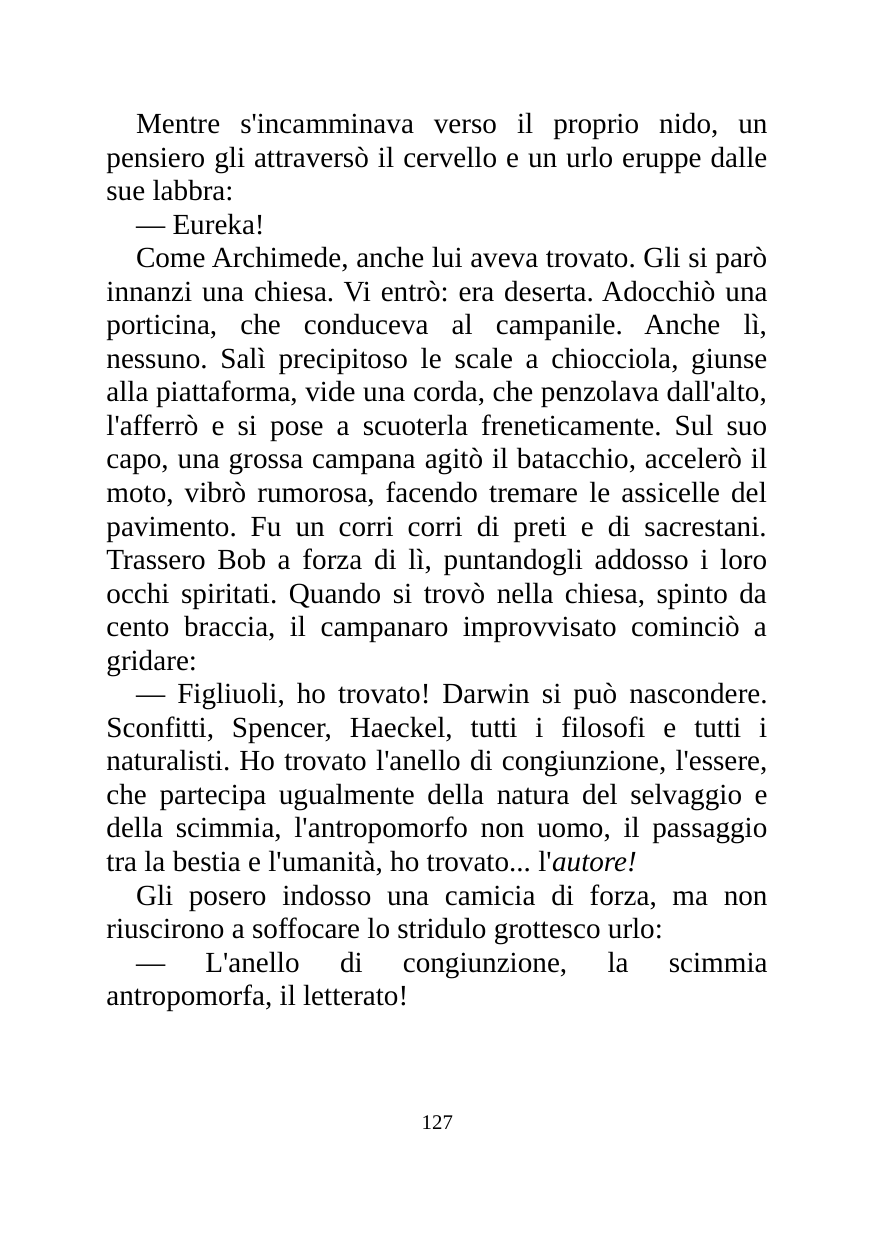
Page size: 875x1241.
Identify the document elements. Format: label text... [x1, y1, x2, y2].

text Mentre s'incamminava verso il proprio nido, un pensiero gli attraversò il cervello e un urlo eruppe dalle sue labbra: [106, 106, 768, 207]
text — Eureka! [106, 207, 768, 240]
text — L'anello di congiunzione, la scimmia antropomorfa, il letterato! [106, 945, 768, 1012]
text Come Archimede, anche lui aveva trovato. Gli si parò innanzi una chiesa. Vi entrò: era deserta. Adocchiò una porticina, che conduceva al campanile. Anche lì, nessuno. Salì precipitoso le scale a chiocciola, giunse alla piattaforma, vide una corda, che penzolava dall'alto, l'afferrò e si pose a scuoterla freneticamente. Sul suo capo, una grossa campana agitò il batacchio, accelerò il moto, vibrò rumorosa, facendo tremare le assicelle del pavimento. Fu un corri corri di preti e di sacrestani. Trassero Bob a forza di lì, puntandogli addosso i loro occhi spiritati. Quando si trovò nella chiesa, spinto da cento braccia, il campanaro improvvisato cominciò a gridare: [106, 240, 768, 676]
text — Figliuoli, ho trovato! Darwin si può nascondere. Sconfitti, Spencer, Haeckel, tutti i filosofi e tutti i naturalisti. Ho trovato l'anello di congiunzione, l'essere, che partecipa ugualmente della natura del selvaggio e della scimmia, l'antropomorfo non uomo, il passaggio tra la bestia e l'umanità, ho trovato... l'autore! [106, 676, 768, 878]
text Gli posero indosso una camicia di forza, ma non riuscirono a soffocare lo stridulo grottesco urlo: [106, 878, 768, 945]
